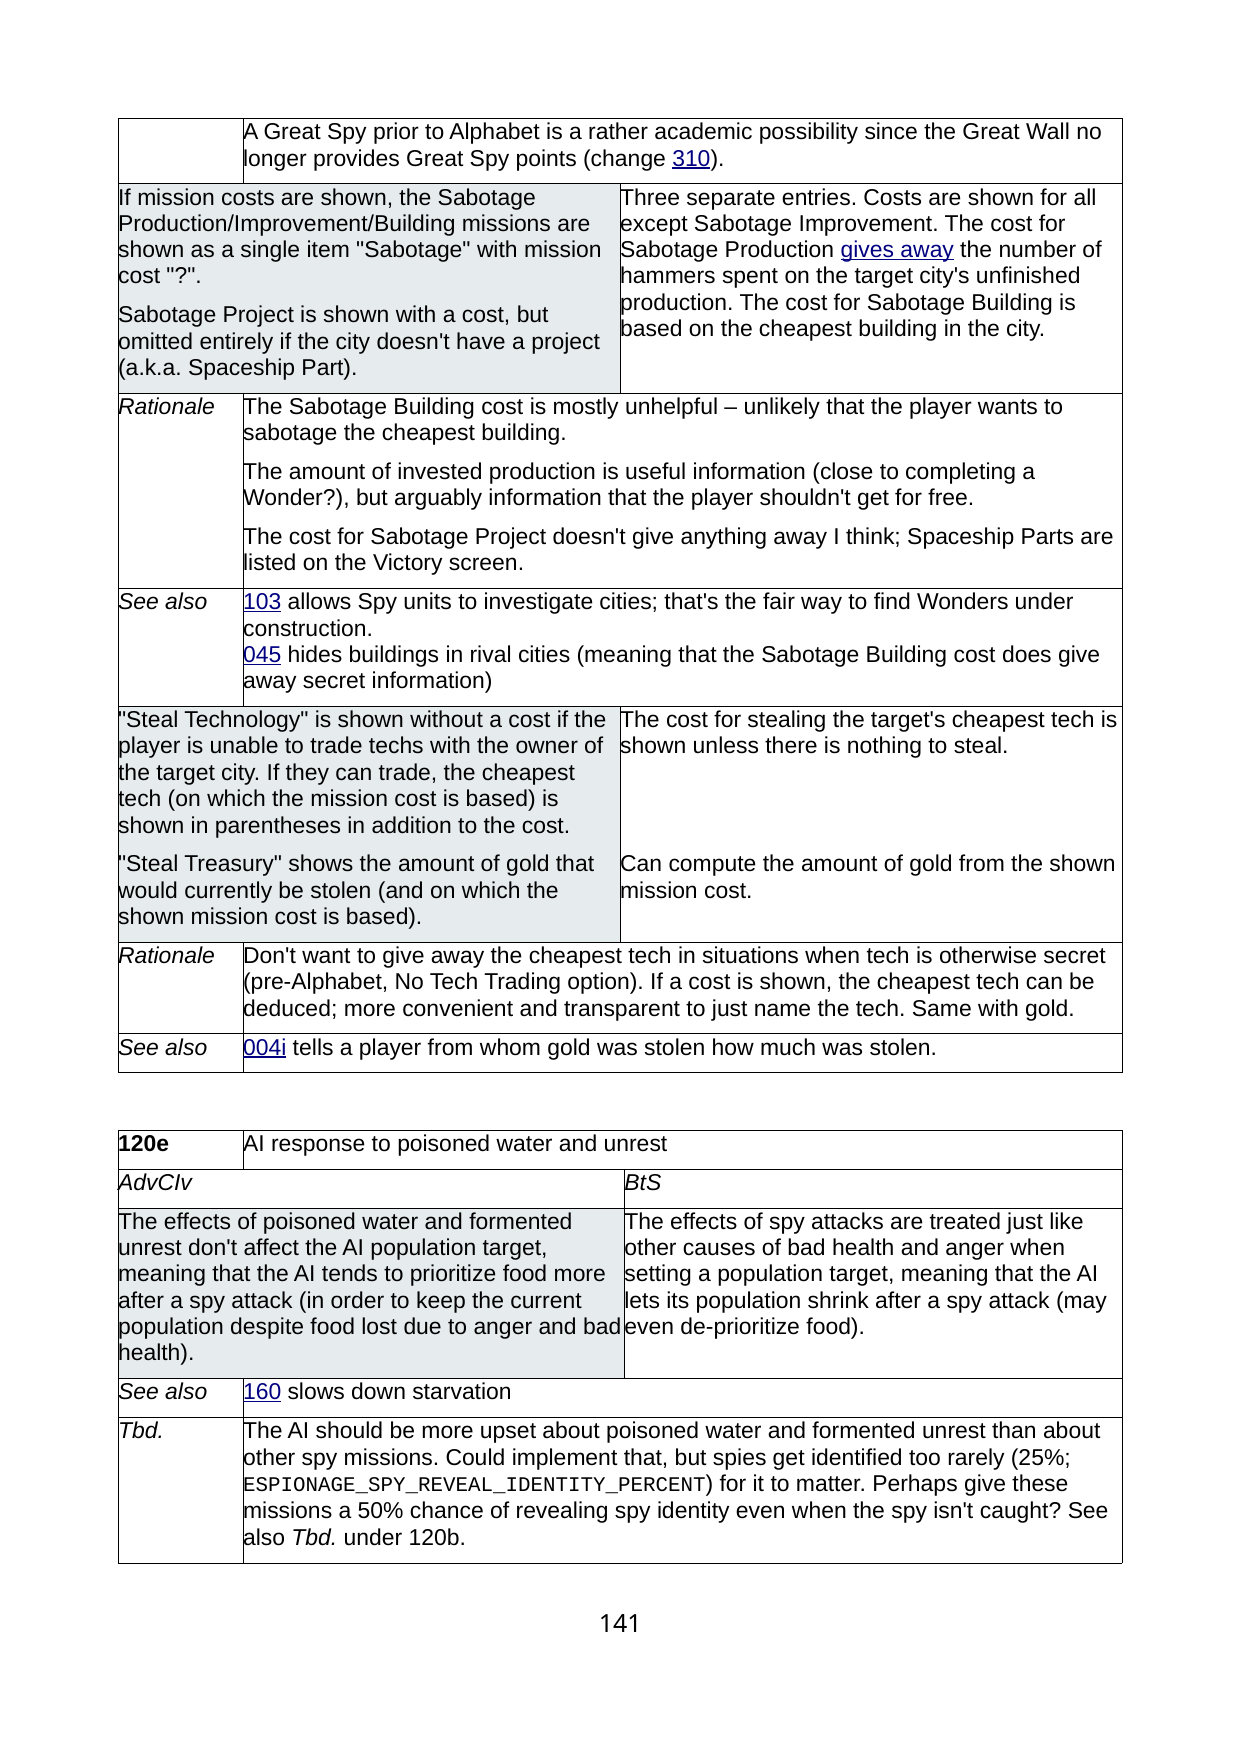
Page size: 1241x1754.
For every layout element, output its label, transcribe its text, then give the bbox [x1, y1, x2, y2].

table_cell See also [119, 589, 243, 706]
table_cell The effects of poisoned water and formented unrest don't affect the AI population target, meaning that the AI tends to prioritize food more after a spy attack (in order to keep the current population despite food lost due to anger and bad health). [119, 1209, 624, 1378]
table_cell See also [119, 1379, 243, 1417]
table_cell BtS [625, 1170, 1122, 1207]
table_cell The effects of spy attacks are treated just like other causes of bad health and anger when setting a population target, meaning that the AI lets its population shrink after a spy attack (may even de-prioritize food). [625, 1209, 1122, 1378]
table_cell The AI should be more upset about poisoned water and formented unrest than about other spy missions. Could implement that, but spies get identified too rarely (25%; ESPIONAGE_SPY_REVEAL_IDENTITY_PERCENT) for it to matter. Perhaps give these missions a 50% chance of revealing spy identity even when the spy isn't caught? See also Tbd. under 120b. [244, 1418, 1122, 1563]
table_cell Don't want to give away the cheapest tech in situations when tech is otherwise secret (pre-Alphabet, No Tech Trading option). If a cost is shown, the cheapest tech can be deduced; more convenient and transparent to just name the tech. Same with gold. [244, 943, 1122, 1033]
table_cell The Sabotage Building cost is mostly unhelpful – unlikely that the player wants to sabotage the cheapest building. The amount of invested production is useful information (close to completing a Wonder?), but arguably information that the player shouldn't get for free. The cost for Sabotage Project doesn't give anything away I think; Spaceship Parts are listed on the Victory screen. [244, 394, 1122, 588]
table_cell Three separate entries. Costs are shown for all except Sabotage Improvement. The cost for Sabotage Production gives away the number of hammers spent on the target city's unfinished production. The cost for Sabotage Building is based on the cheapest building in the city. [621, 184, 1122, 393]
table_cell 004i tells a player from whom gold was stolen how much was stolen. [244, 1034, 1122, 1072]
table_header AI response to poisoned water and unrest [244, 1131, 1122, 1169]
table_cell The cost for stealing the target's cheapest tech is shown unless there is nothing to steal. Can compute the amount of gold from the shown mission cost. [621, 707, 1122, 942]
table_cell If mission costs are shown, the Sabotage Production/Improvement/Building missions are shown as a single item "Sabotage" with mission cost "?". Sabotage Project is shown with a cost, but omitted entirely if the city doesn't have a project (a.k.a. Spaceship Part). [119, 184, 620, 393]
table_cell See also [119, 1034, 243, 1072]
table_cell [119, 119, 243, 183]
table_cell Rationale [119, 394, 243, 588]
table_cell 103 allows Spy units to investigate cities; that's the fair way to find Wonders under construction. 045 hides buildings in rival cities (meaning that the Sabotage Building cost does give away secret information) [244, 589, 1122, 706]
table_cell "Steal Technology" is shown without a cost if the player is unable to trade techs with the owner of the target city. If they can trade, the cheapest tech (on which the mission cost is based) is shown in parentheses in addition to the cost. "Steal Treasury" shows the amount of gold that would currently be stolen (and on which the shown mission cost is based). [119, 707, 620, 942]
table_cell A Great Spy prior to Alphabet is a rather academic possibility since the Great Wall no longer provides Great Spy points (change 310). [244, 119, 1122, 183]
table_cell 160 slows down starvation [244, 1379, 1122, 1417]
table_cell Tbd. [119, 1418, 243, 1563]
table_cell Rationale [119, 943, 243, 1033]
table_cell AdvCIv [119, 1170, 624, 1207]
table_header 120e [119, 1131, 243, 1169]
